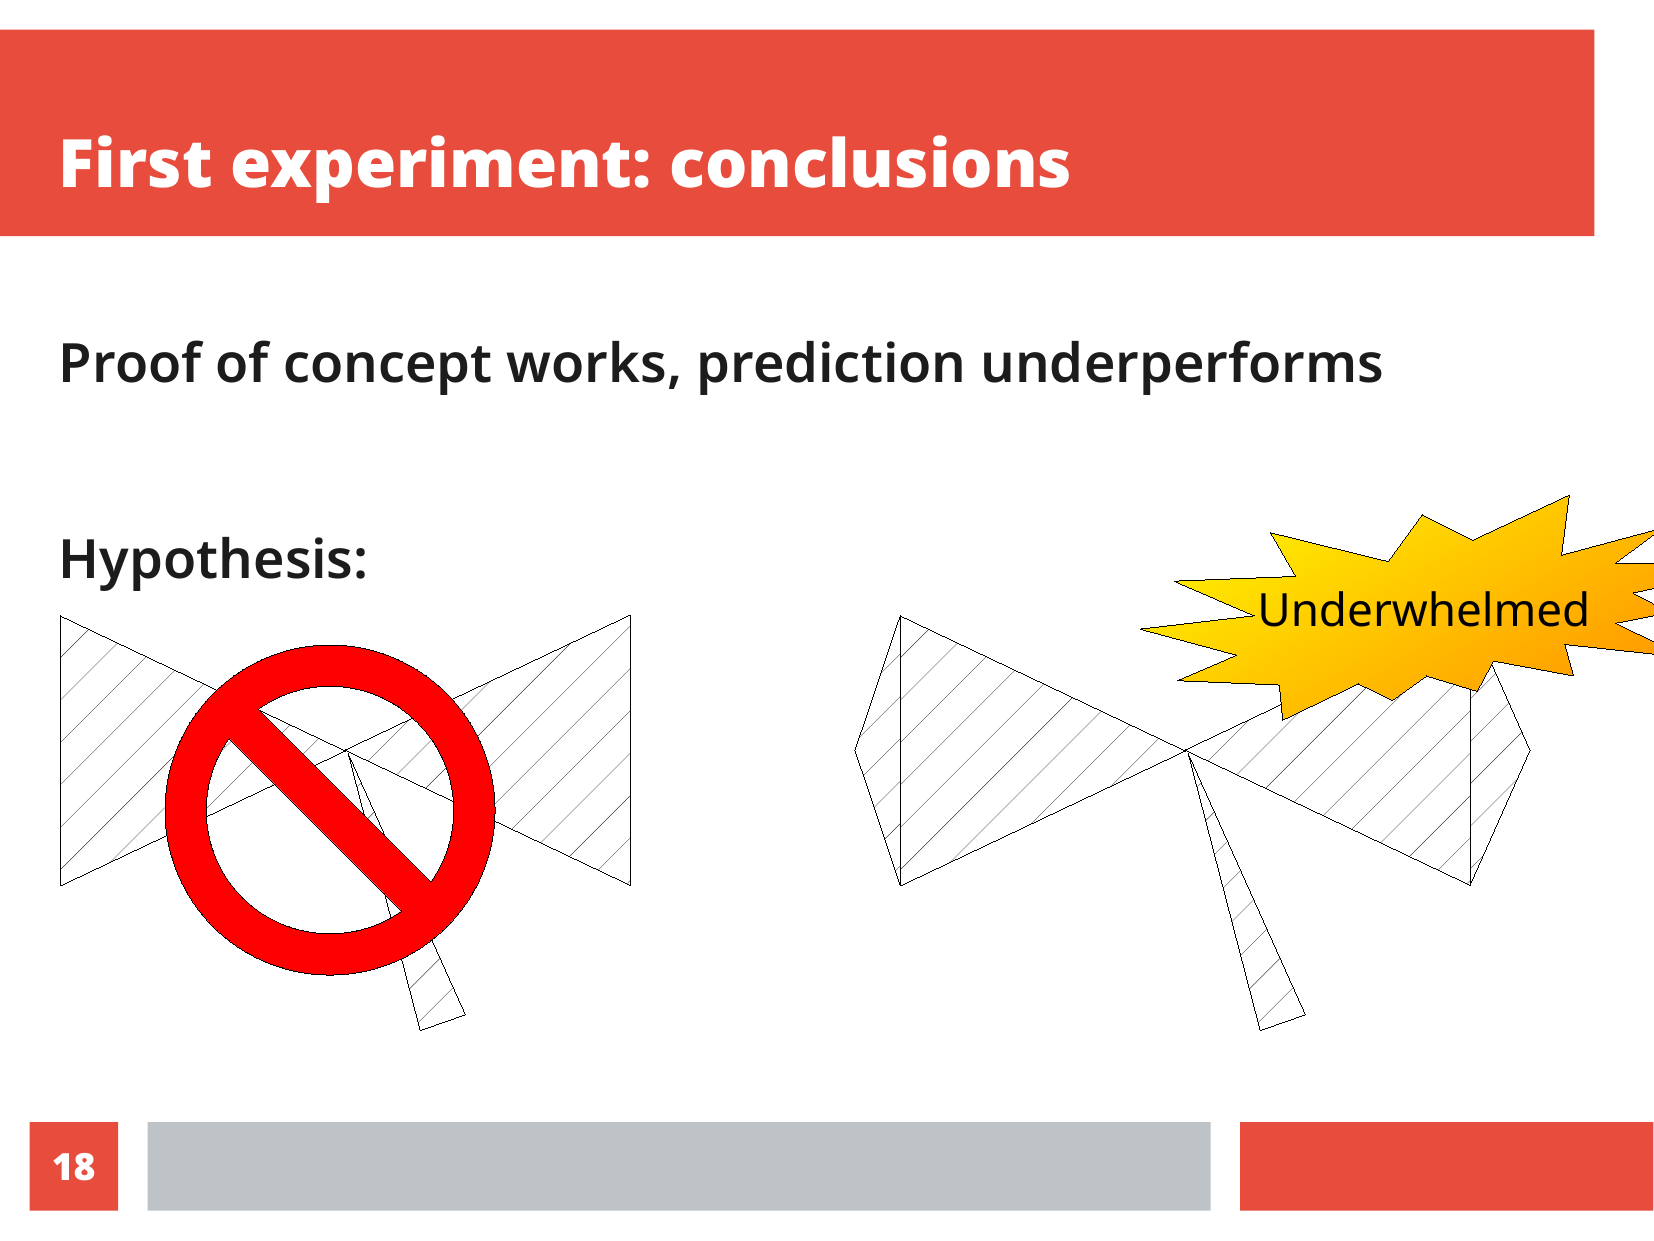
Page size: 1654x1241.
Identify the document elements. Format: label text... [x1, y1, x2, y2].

list Proof of concept works, prediction underperforms Hypothesis: [59, 324, 1565, 601]
text_box Underwhelmed [1140, 495, 1654, 721]
text_box [60, 615, 631, 1031]
text_box [854, 615, 1531, 1031]
title First experiment: conclusions [59, 59, 1595, 207]
